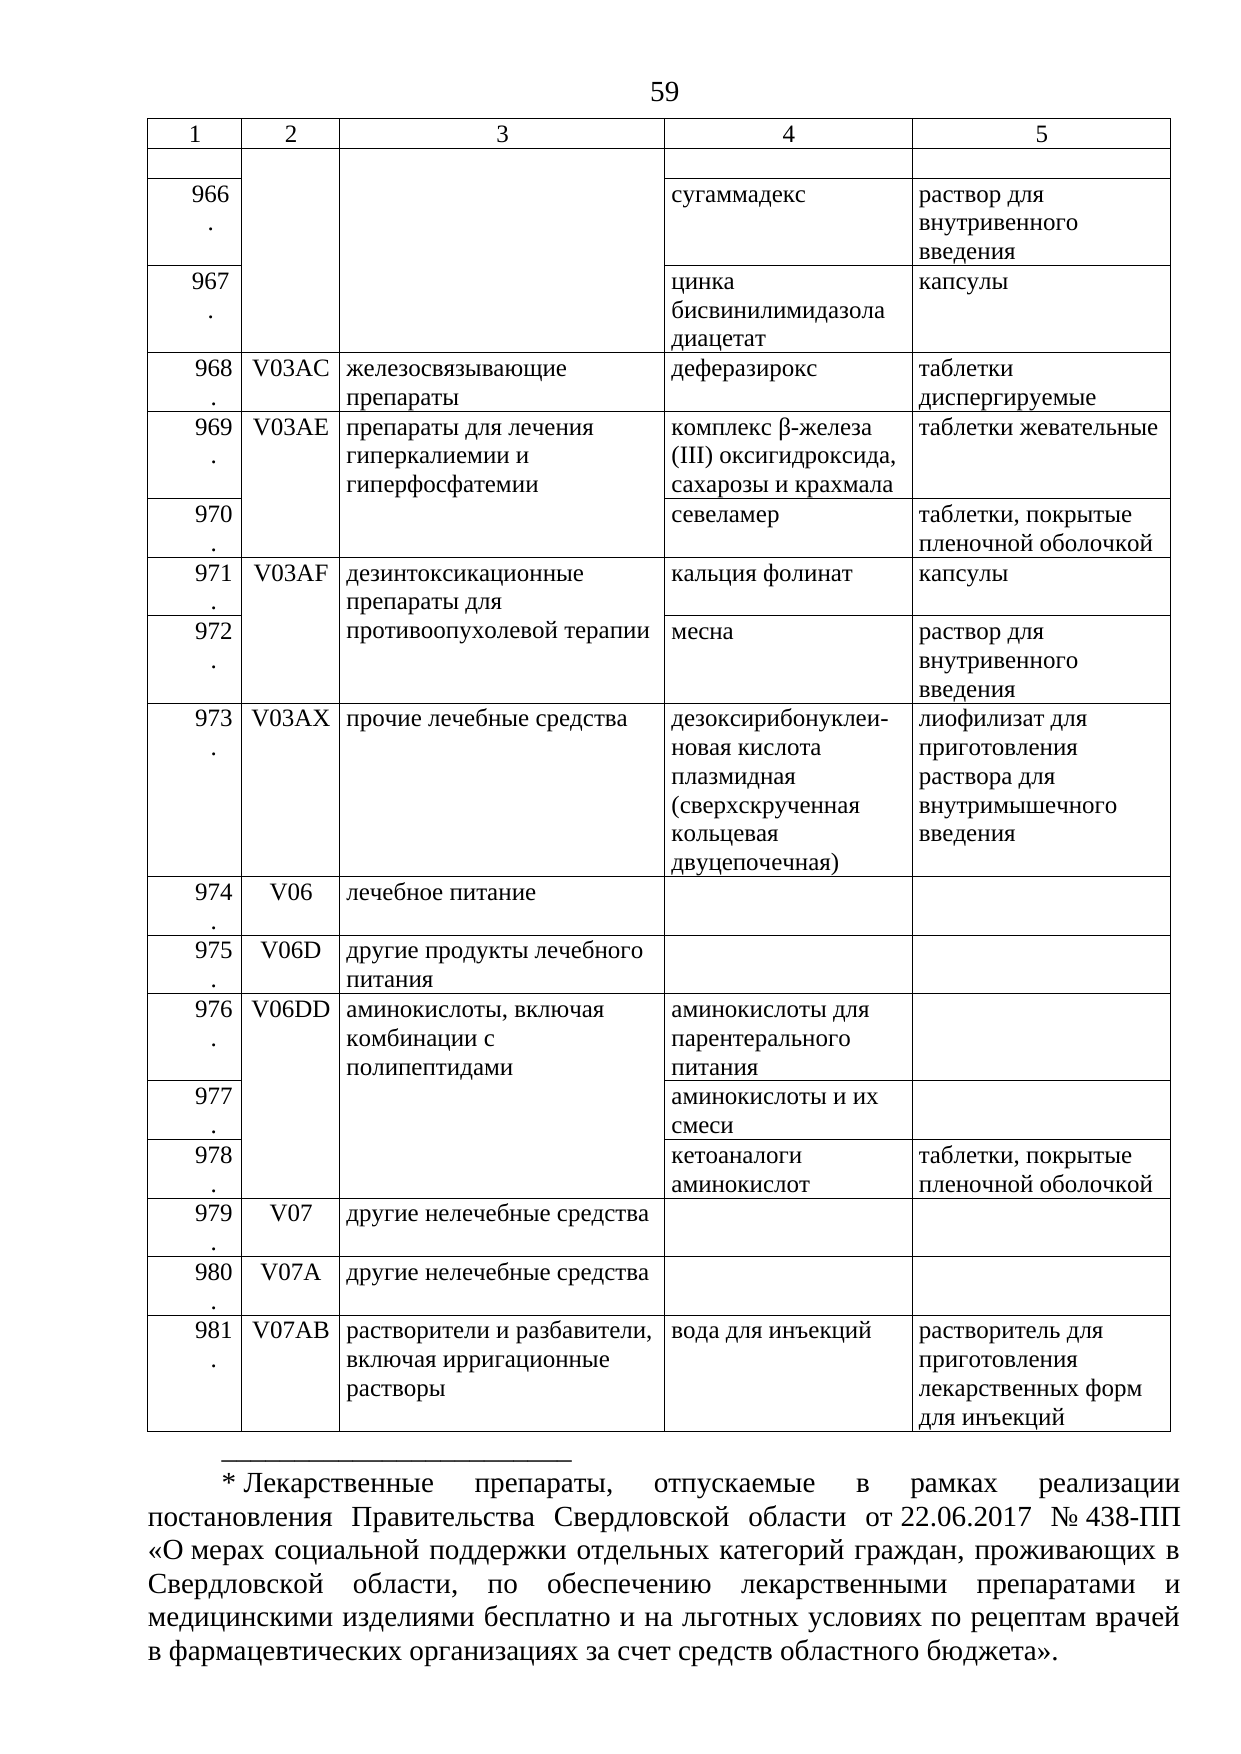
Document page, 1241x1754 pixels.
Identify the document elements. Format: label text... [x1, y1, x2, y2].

table_cell кетоаналоги аминокислот [665, 1140, 912, 1197]
table_cell [340, 178, 664, 265]
table_cell комплекс β-железа (III) оксигидроксида, сахарозы и крахмала [665, 412, 912, 498]
table_cell [242, 149, 339, 178]
table_cell вода для инъекций [665, 1316, 912, 1431]
table_cell таблетки, покрытые пленочной оболочкой [913, 499, 1170, 557]
table_cell аминокислоты, включая комбинации с полипептидами [340, 994, 664, 1197]
text ________________________ [148, 1432, 1181, 1465]
table_cell V03AC [242, 353, 339, 411]
table_cell V03АХ [242, 704, 339, 876]
table_cell лиофилизат для приготовления раствора для внутримышечного введения [913, 704, 1170, 876]
table_cell [242, 178, 339, 265]
table_cell другие нелечебные средства [340, 1257, 664, 1314]
table_cell V06D [242, 936, 339, 993]
table_cell месна [665, 616, 912, 702]
table_cell V07A [242, 1257, 339, 1314]
table_cell [665, 877, 912, 934]
table_cell V06DD [242, 994, 339, 1197]
table_cell V07 [242, 1199, 339, 1256]
table_cell [148, 1140, 241, 1197]
table_cell сугаммадекс [665, 179, 912, 265]
table_cell [148, 704, 241, 876]
table_header 1 [148, 119, 241, 148]
table_cell капсулы [913, 558, 1170, 615]
table_cell [665, 1257, 912, 1314]
table_header 3 [340, 119, 664, 148]
table_cell железосвязывающие препараты [340, 353, 664, 411]
table_cell [340, 149, 664, 178]
table_cell препараты для лечения гиперкалиемии и гиперфосфатемии [340, 412, 664, 557]
table_cell прочие лечебные средства [340, 704, 664, 876]
table_cell раствор для внутривенного введения [913, 616, 1170, 702]
table_cell [913, 1257, 1170, 1314]
table_cell [148, 558, 241, 615]
table_cell другие нелечебные средства [340, 1199, 664, 1256]
table_cell дезоксирибонуклеи­новая кислота плазмидная (сверхскрученная кольцевая двуцепочечная) [665, 704, 912, 876]
table_cell [148, 1316, 241, 1431]
table_cell [913, 877, 1170, 934]
table_cell [148, 877, 241, 934]
table_cell [665, 1199, 912, 1256]
table_cell [148, 412, 241, 498]
table_cell растворитель для приготовления лекарственных форм для инъекций [913, 1316, 1170, 1431]
table_cell другие продукты лечебного питания [340, 936, 664, 993]
table_cell лечебное питание [340, 877, 664, 934]
table_cell [665, 149, 912, 178]
table_cell [148, 994, 241, 1080]
table_cell [665, 936, 912, 993]
table_cell V07AB [242, 1316, 339, 1431]
text * Лекарственные препараты, отпускаемые в рамках реализации постановления Правительства Свердловской области от 22.06.2017 № 438-ПП «О мерах социальной поддержки отдельных категорий граждан, проживающих в Свердловской области, по обеспечению лекарственными препаратами и медицинскими изделиями бесплатно и на льготных условиях по рецептам врачей в фармацевтических организациях за счет средств областного бюджета». [148, 1465, 1181, 1666]
table_cell [340, 265, 664, 352]
table_cell [148, 499, 241, 557]
table_header 2 [242, 119, 339, 148]
table_cell цинка бисвинилимидазола диацетат [665, 266, 912, 352]
table_cell V06 [242, 877, 339, 934]
table_cell [913, 936, 1170, 993]
table_cell V03AF [242, 558, 339, 702]
table_cell капсулы [913, 266, 1170, 352]
table_cell [148, 149, 241, 178]
table_cell таблетки жевательные [913, 412, 1170, 498]
table_cell [913, 1199, 1170, 1256]
table_cell [148, 1081, 241, 1139]
table_cell растворители и разбавители, включая ирригационные растворы [340, 1316, 664, 1431]
table_cell [148, 266, 241, 352]
table_cell аминокислоты и их смеси [665, 1081, 912, 1139]
table_cell [913, 1081, 1170, 1139]
table_cell таблетки, покрытые пленочной оболочкой [913, 1140, 1170, 1197]
table_cell [148, 353, 241, 411]
table_cell [148, 616, 241, 702]
table_cell [148, 936, 241, 993]
table_header 5 [913, 119, 1170, 148]
table_cell V03AE [242, 412, 339, 557]
table_cell деферазирокс [665, 353, 912, 411]
table_cell севеламер [665, 499, 912, 557]
table_cell дезинтоксикационные препараты для противоопухолевой терапии [340, 558, 664, 702]
table_cell таблетки диспергируемые [913, 353, 1170, 411]
table_cell [148, 179, 241, 265]
table_cell [913, 994, 1170, 1080]
table_cell раствор для внутривенного введения [913, 179, 1170, 265]
table_cell [913, 149, 1170, 178]
table_cell [242, 265, 339, 352]
table_cell аминокислоты для парентерального питания [665, 994, 912, 1080]
table_header 4 [665, 119, 912, 148]
table_cell [148, 1199, 241, 1256]
table_cell [148, 1257, 241, 1314]
table_cell кальция фолинат [665, 558, 912, 615]
